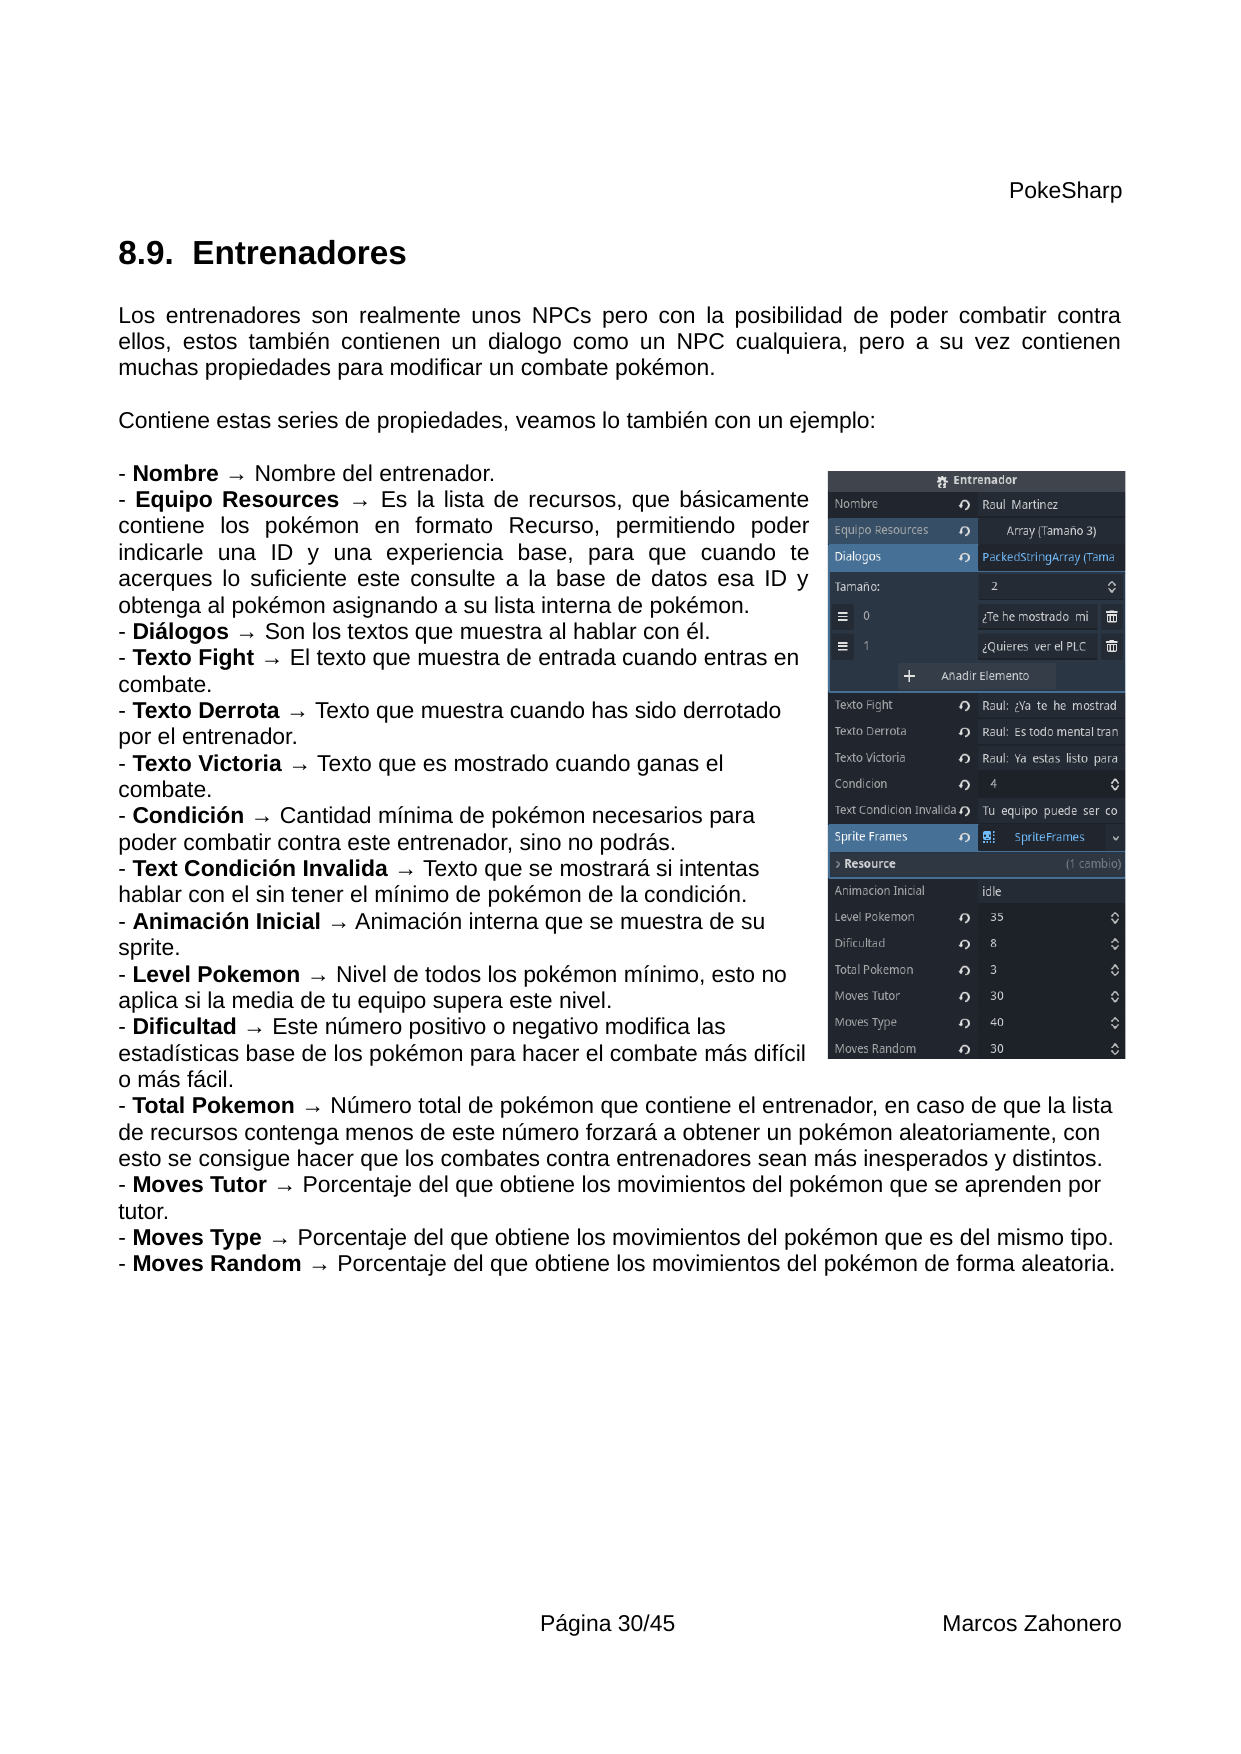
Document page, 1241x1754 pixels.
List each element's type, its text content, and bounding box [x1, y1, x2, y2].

text - Text Condición Invalida → Texto que se mostrará si intentas hablar con el sin tener el mínimo de pokémon de la condición. [118, 855, 810, 908]
text Contiene estas series de propiedades, veamos lo también con un ejemplo: [118, 407, 1122, 433]
text - Animación Inicial → Animación interna que se muestra de su sprite. [118, 908, 810, 961]
text - Texto Victoria → Texto que es mostrado cuando ganas el combate. [118, 750, 810, 802]
text - Total Pokemon → Número total de pokémon que contiene el entrenador, en caso de que la lista de recursos contenga menos de este número forzará a obtener un pokémon aleatoriamente, con esto se consigue hacer que los combates contra entrenadores sean más inesperados y distintos. [118, 1092, 1122, 1171]
text - Condición → Cantidad mínima de pokémon necesarios para poder combatir contra este entrenador, sino no podrás. [118, 802, 810, 855]
text - Nombre → Nombre del entrenador. [118, 460, 1122, 1059]
text - Moves Tutor → Porcentaje del que obtiene los movimientos del pokémon que se aprenden por tutor. [118, 1171, 1122, 1224]
subtitle Entrenadores [118, 233, 1122, 271]
text - Moves Type → Porcentaje del que obtiene los movimientos del pokémon que es del mismo tipo. [118, 1224, 1122, 1250]
text - Diálogos → Son los textos que muestra al hablar con él. [118, 618, 810, 644]
text - Texto Derrota → Texto que muestra cuando has sido derrotado por el entrenador. [118, 697, 810, 750]
text - Equipo Resources → Es la lista de recursos, que básicamente contiene los pokémon en formato Recurso, permitiendo poder indicarle una ID y una experiencia base, para que cuando te acerques lo suficiente este consulte a la base de datos esa ID y obtenga al pokémon asignando a su lista interna de pokémon. [118, 486, 810, 618]
text - Moves Random → Porcentaje del que obtiene los movimientos del pokémon de forma aleatoria. [118, 1250, 1122, 1277]
text - Texto Fight → El texto que muestra de entrada cuando entras en combate. [118, 644, 810, 697]
text - Dificultad → Este número positivo o negativo modifica las estadísticas base de los pokémon para hacer el combate más difícil o más fácil. [118, 1013, 1122, 1092]
text - Level Pokemon → Nivel de todos los pokémon mínimo, esto no aplica si la media de tu equipo supera este nivel. [118, 961, 810, 1013]
picture [827, 471, 1126, 1059]
text Los entrenadores son realmente unos NPCs pero con la posibilidad de poder combatir contra ellos, estos también contienen un dialogo como un NPC cualquiera, pero a su vez contienen muchas propiedades para modificar un combate pokémon. [118, 302, 1122, 381]
